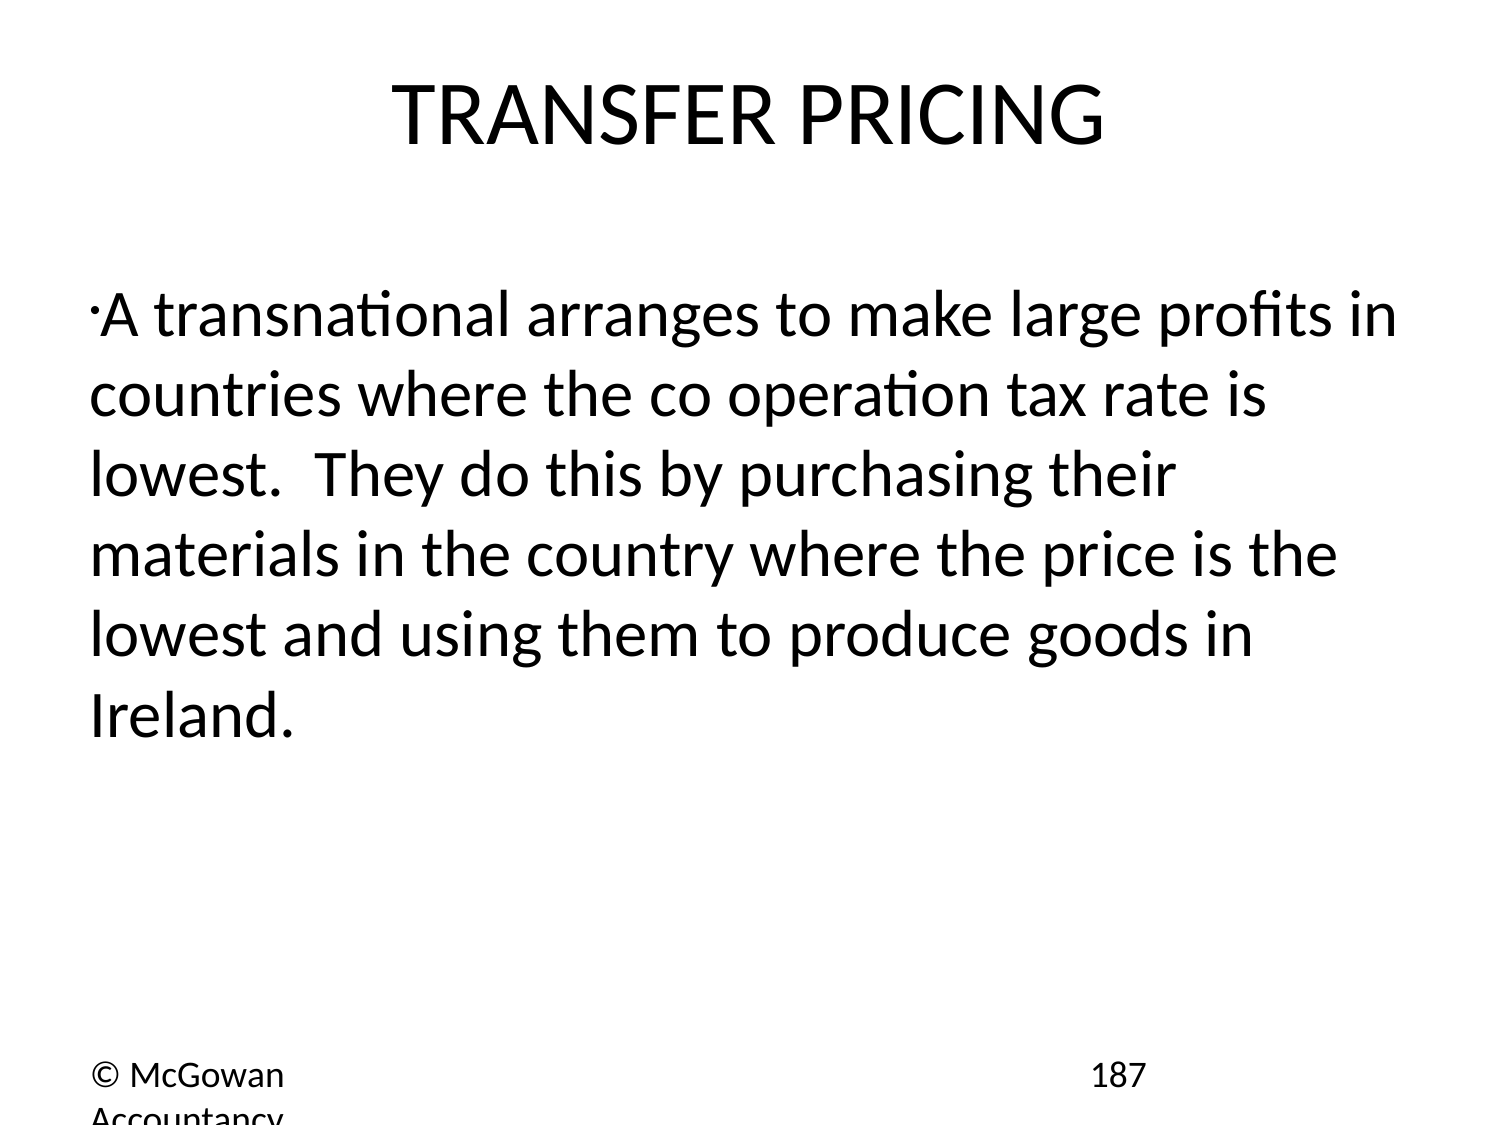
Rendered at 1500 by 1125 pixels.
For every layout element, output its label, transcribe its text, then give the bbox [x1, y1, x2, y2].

list A transnational arranges to make large profits in countries where the co operation tax rate is lowest. They do this by purchasing their materials in the country where the price is the lowest and using them to produce goods in Ireland. [75, 262, 1425, 1005]
text_box [1074, 1042, 1425, 1103]
text_box © McGowan Accountancy Services [75, 1042, 425, 1103]
title TRANSFER PRICING [75, 45, 1425, 233]
